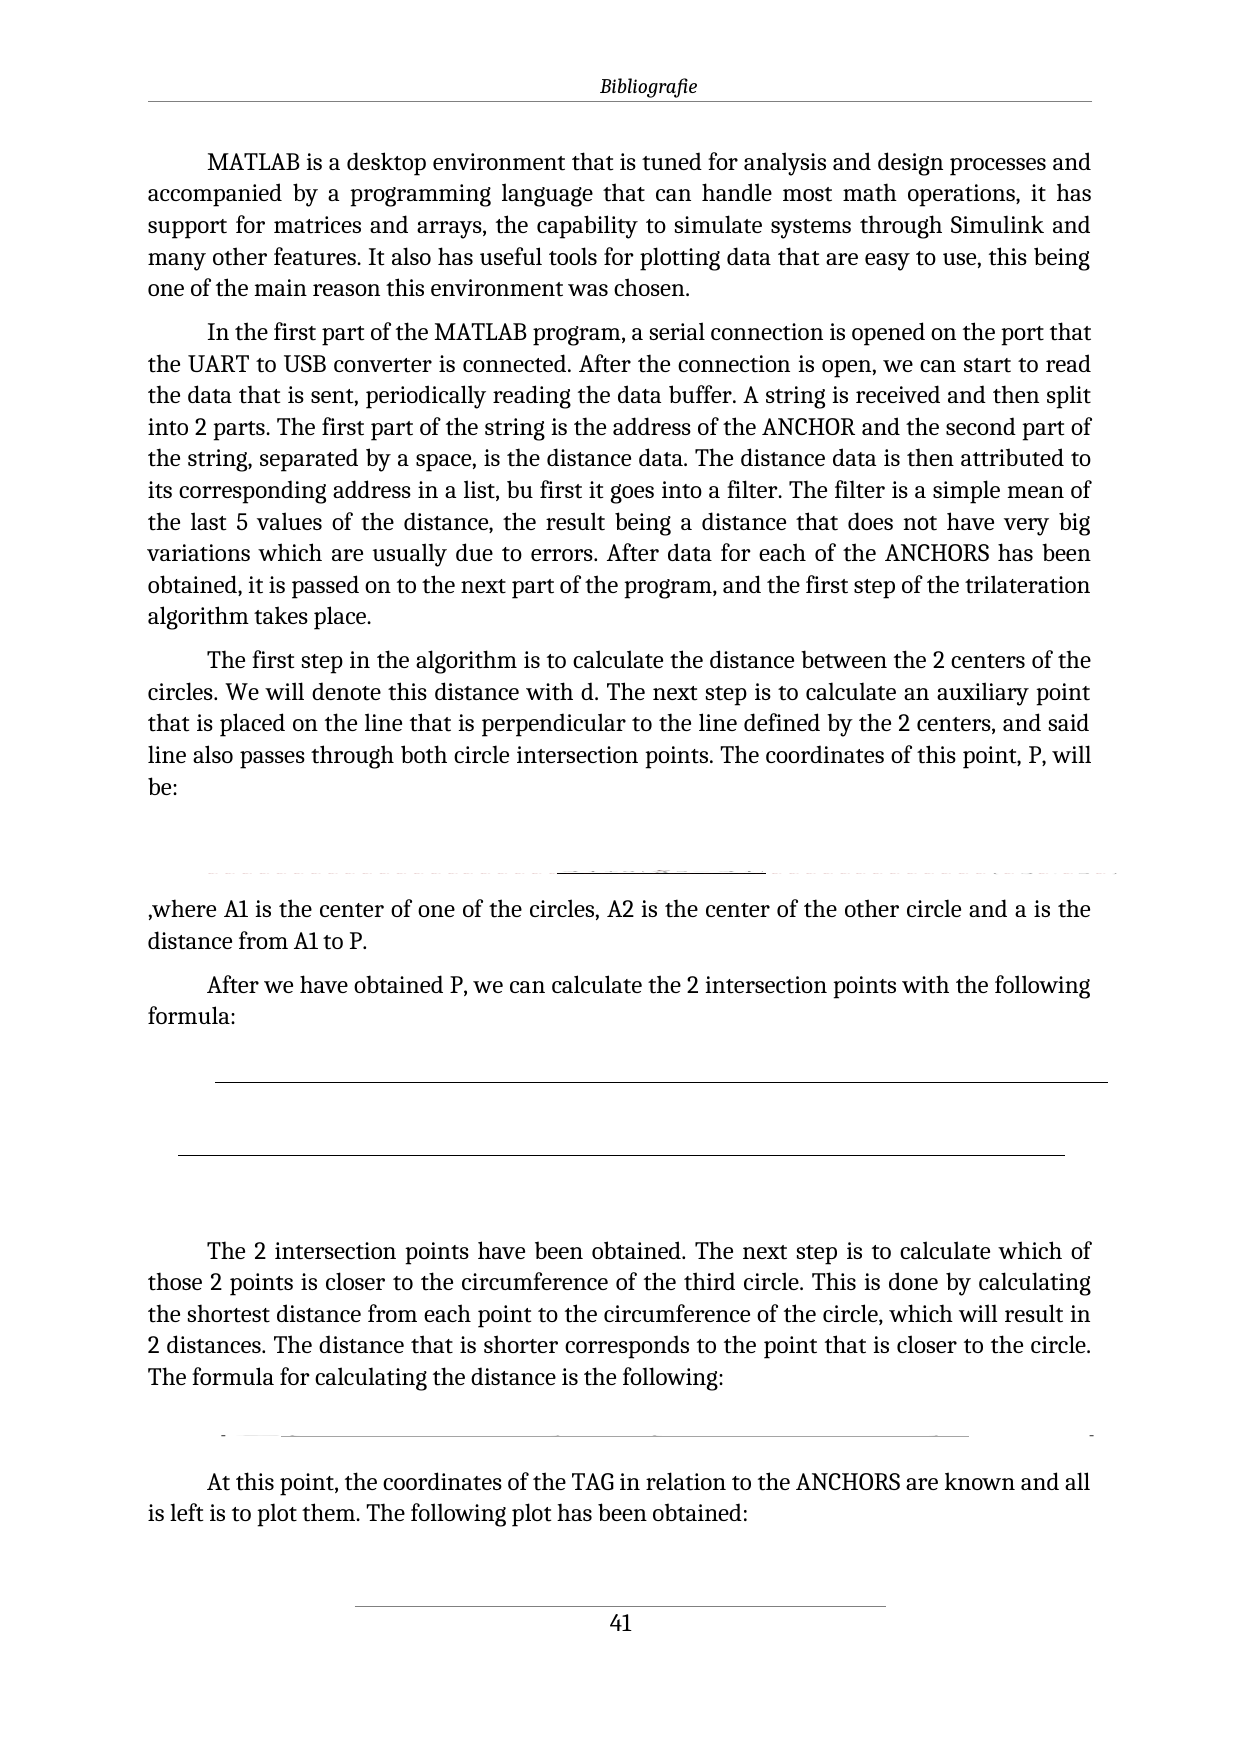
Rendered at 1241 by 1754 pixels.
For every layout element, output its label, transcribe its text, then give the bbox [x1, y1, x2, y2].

text ,where A1 is the center of one of the circles, A2 is the center of the other circle and a is the distance from A1 to P. [148, 895, 1092, 955]
text The first step in the algorithm is to calculate the distance between the 2 centers of the circles. We will denote this distance with d. The next step is to calculate an auxiliary point that is placed on the line that is perpendicular to the line defined by the 2 centers, and said line also passes through both circle intersection points. The coordinates of this point, P, will be: [148, 646, 1092, 801]
text In the first part of the MATLAB program, a serial connection is opened on the port that the UART to USB converter is connected. After the connection is open, we can start to read the data that is sent, periodically reading the data buffer. A string is received and then split into 2 parts. The first part of the string is the address of the ANCHOR and the second part of the string, separated by a space, is the distance data. The distance data is then attributed to its corresponding address in a list, bu first it goes into a filter. The filter is a simple mean of the last 5 values of the distance, the result being a distance that does not have very big variations which are usually due to errors. After data for each of the ANCHORS has been obtained, it is passed on to the next part of the program, and the first step of the trilateration algorithm takes place. [148, 318, 1092, 631]
text The 2 intersection points have been obtained. The next step is to calculate which of those 2 points is closer to the circumference of the third circle. This is done by calculating the shortest distance from each point to the circumference of the circle, which will result in 2 distances. The distance that is shorter corresponds to the point that is closer to the circle. The formula for calculating the distance is the following: [148, 1237, 1092, 1392]
text At this point, the coordinates of the TAG in relation to the ANCHORS are known and all is left is to plot them. The following plot has been obtained: [148, 1468, 1092, 1528]
text MATLAB is a desktop environment that is tuned for analysis and design processes and accompanied by a programming language that can handle most math operations, it has support for matrices and arrays, the capability to simulate systems through Simulink and many other features. It also has useful tools for plotting data that are easy to use, this being one of the main reason this environment was chosen. [148, 148, 1092, 303]
text After we have obtained P, we can calculate the 2 intersection points with the following formula: [148, 971, 1092, 1031]
